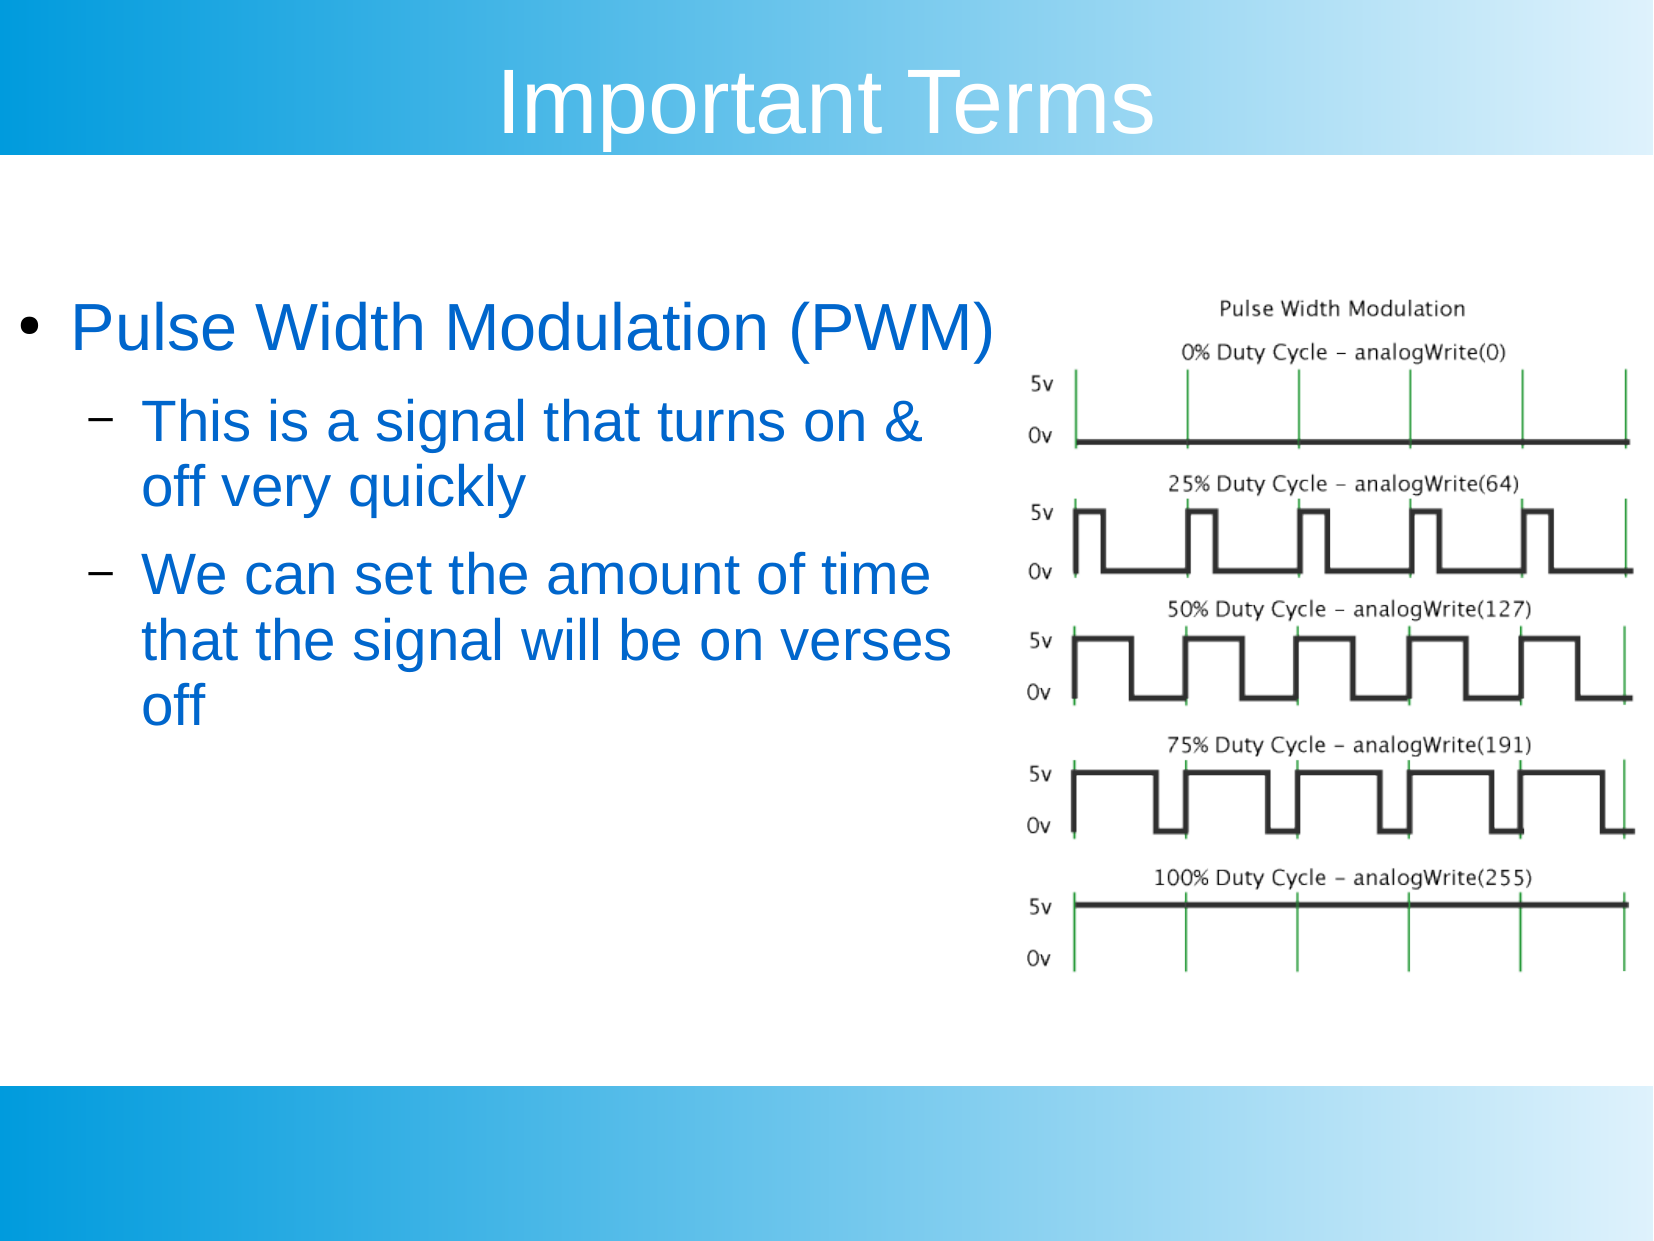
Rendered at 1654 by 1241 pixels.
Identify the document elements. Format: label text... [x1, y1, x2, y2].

list Pulse Width Modulation (PWM) This is a signal that turns on & off very quickly We can set the amount of time that the signal will be on verses off [0, 290, 1004, 1010]
title Important Terms [82, 49, 1571, 155]
picture [1027, 295, 1653, 981]
